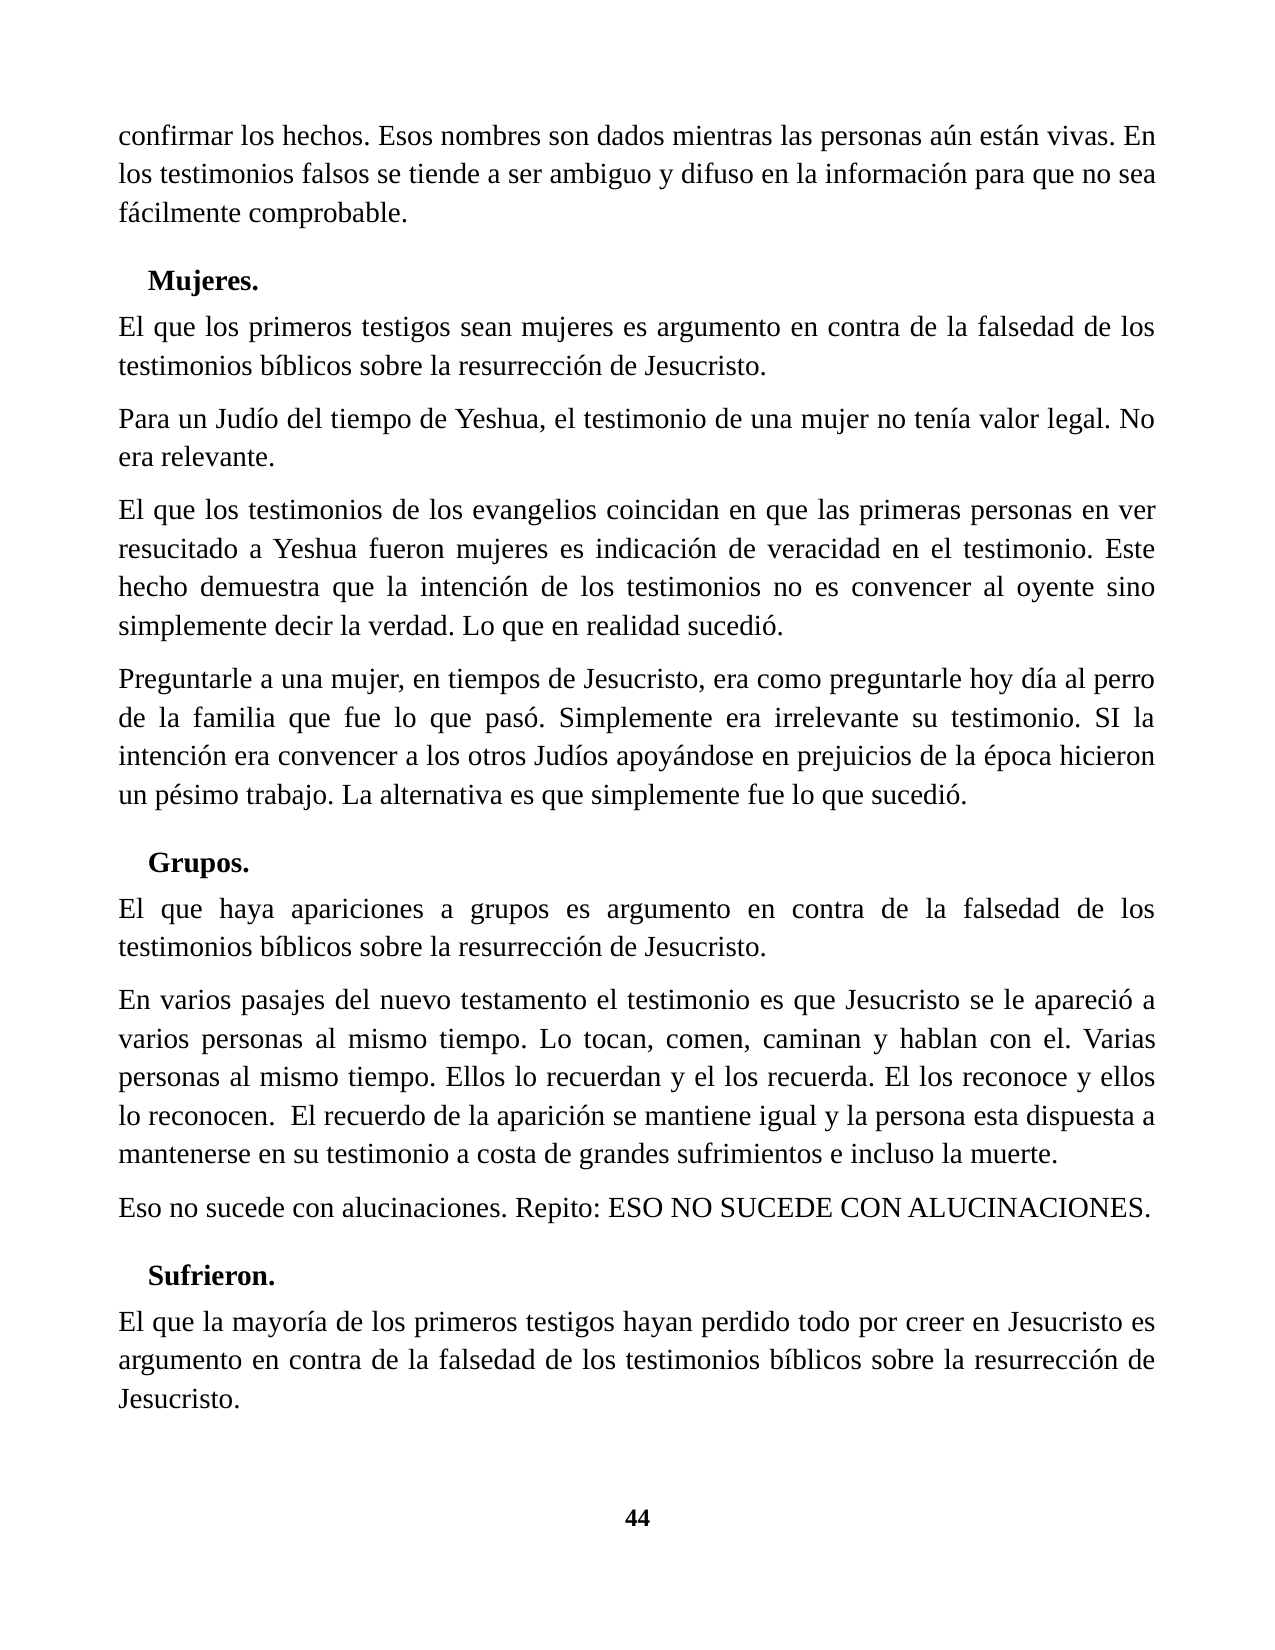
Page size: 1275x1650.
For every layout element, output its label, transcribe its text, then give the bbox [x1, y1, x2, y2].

text Eso no sucede con alucinaciones. Repito: ESO NO SUCEDE CON ALUCINACIONES. [118, 1190, 1157, 1223]
subtitle Grupos. [148, 844, 1157, 878]
text El que la mayoría de los primeros testigos hayan perdido todo por creer en Jesucristo es argumento en contra de la falsedad de los testimonios bíblicos sobre la resurrección de Jesucristo. [118, 1304, 1157, 1414]
subtitle Mujeres. [148, 263, 1157, 297]
subtitle Sufrieron. [148, 1257, 1157, 1291]
text Para un Judío del tiempo de Yeshua, el testimonio de una mujer no tenía valor legal. No era relevante. [118, 401, 1157, 473]
text El que los primeros testigos sean mujeres es argumento en contra de la falsedad de los testimonios bíblicos sobre la resurrección de Jesucristo. [118, 309, 1157, 381]
text confirmar los hechos. Esos nombres son dados mientras las personas aún están vivas. En los testimonios falsos se tiende a ser ambiguo y difuso en la información para que no sea fácilmente comprobable. [118, 118, 1157, 229]
text El que haya apariciones a grupos es argumento en contra de la falsedad de los testimonios bíblicos sobre la resurrección de Jesucristo. [118, 891, 1157, 963]
text El que los testimonios de los evangelios coincidan en que las primeras personas en ver resucitado a Yeshua fueron mujeres es indicación de veracidad en el testimonio. Este hecho demuestra que la intención de los testimonios no es convencer al oyente sino simplemente decir la verdad. Lo que en realidad sucedió. [118, 492, 1157, 642]
text En varios pasajes del nuevo testamento el testimonio es que Jesucristo se le apareció a varios personas al mismo tiempo. Lo tocan, comen, caminan y hablan con el. Varias personas al mismo tiempo. Ellos lo recuerdan y el los recuerda. El los reconoce y ellos lo reconocen. El recuerdo de la aparición se mantiene igual y la persona esta dispuesta a mantenerse en su testimonio a costa de grandes sufrimientos e incluso la muerte. [118, 982, 1157, 1170]
text Preguntarle a una mujer, en tiempos de Jesucristo, era como preguntarle hoy día al perro de la familia que fue lo que pasó. Simplemente era irrelevante su testimonio. SI la intención era convencer a los otros Judíos apoyándose en prejuicios de la época hicieron un pésimo trabajo. La alternativa es que simplemente fue lo que sucedió. [118, 661, 1157, 810]
